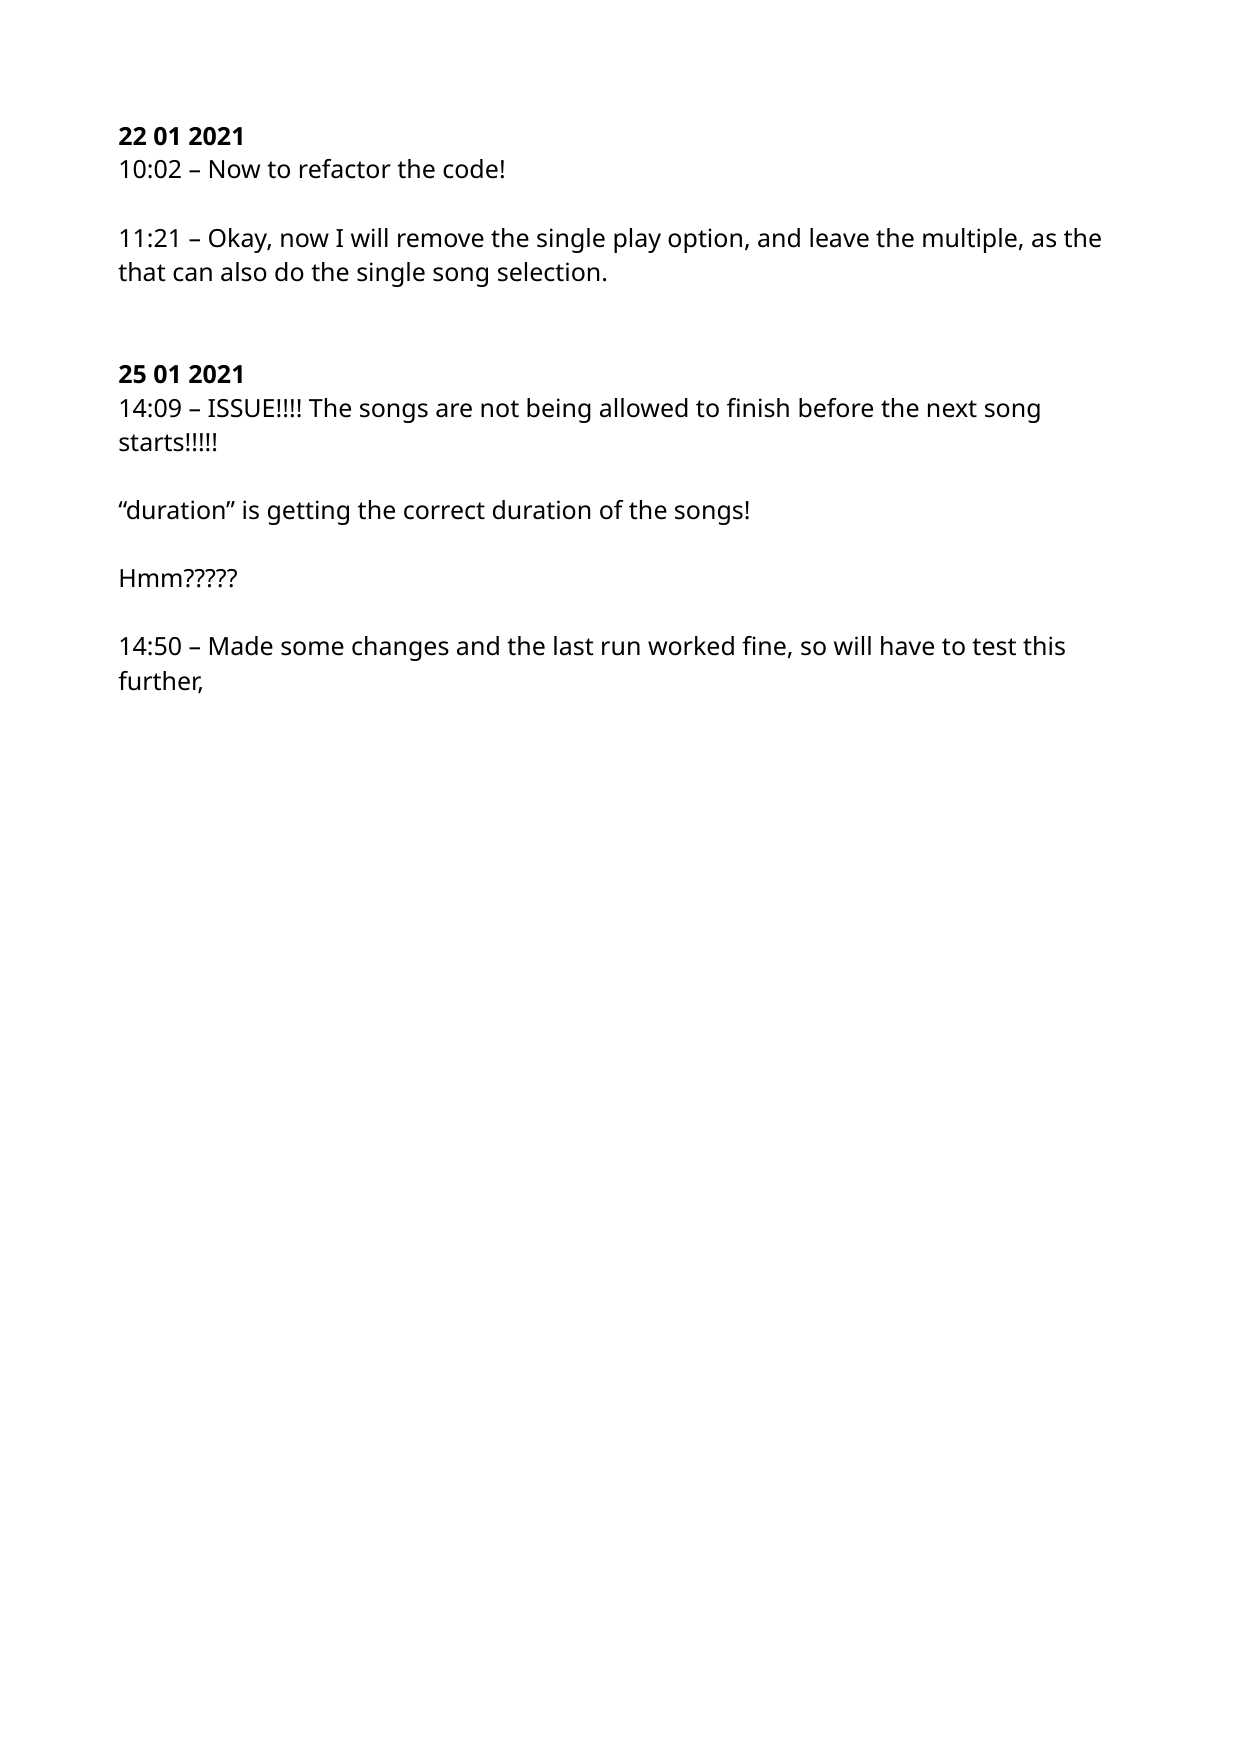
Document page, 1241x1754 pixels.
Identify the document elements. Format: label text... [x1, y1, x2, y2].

text 14:50 – Made some changes and the last run worked fine, so will have to test this further, [118, 629, 1122, 697]
text 11:21 – Okay, now I will remove the single play option, and leave the multiple, as the that can also do the single song selection. [118, 220, 1122, 288]
text “duration” is getting the correct duration of the songs! [118, 493, 1122, 527]
text 10:02 – Now to refactor the code! [118, 152, 1122, 186]
text 14:09 – ISSUE!!!! The songs are not being allowed to finish before the next song starts!!!!! [118, 391, 1122, 459]
text Hmm????? [118, 561, 1122, 595]
text 22 01 2021 [118, 118, 1122, 152]
text 25 01 2021 [118, 357, 1122, 391]
